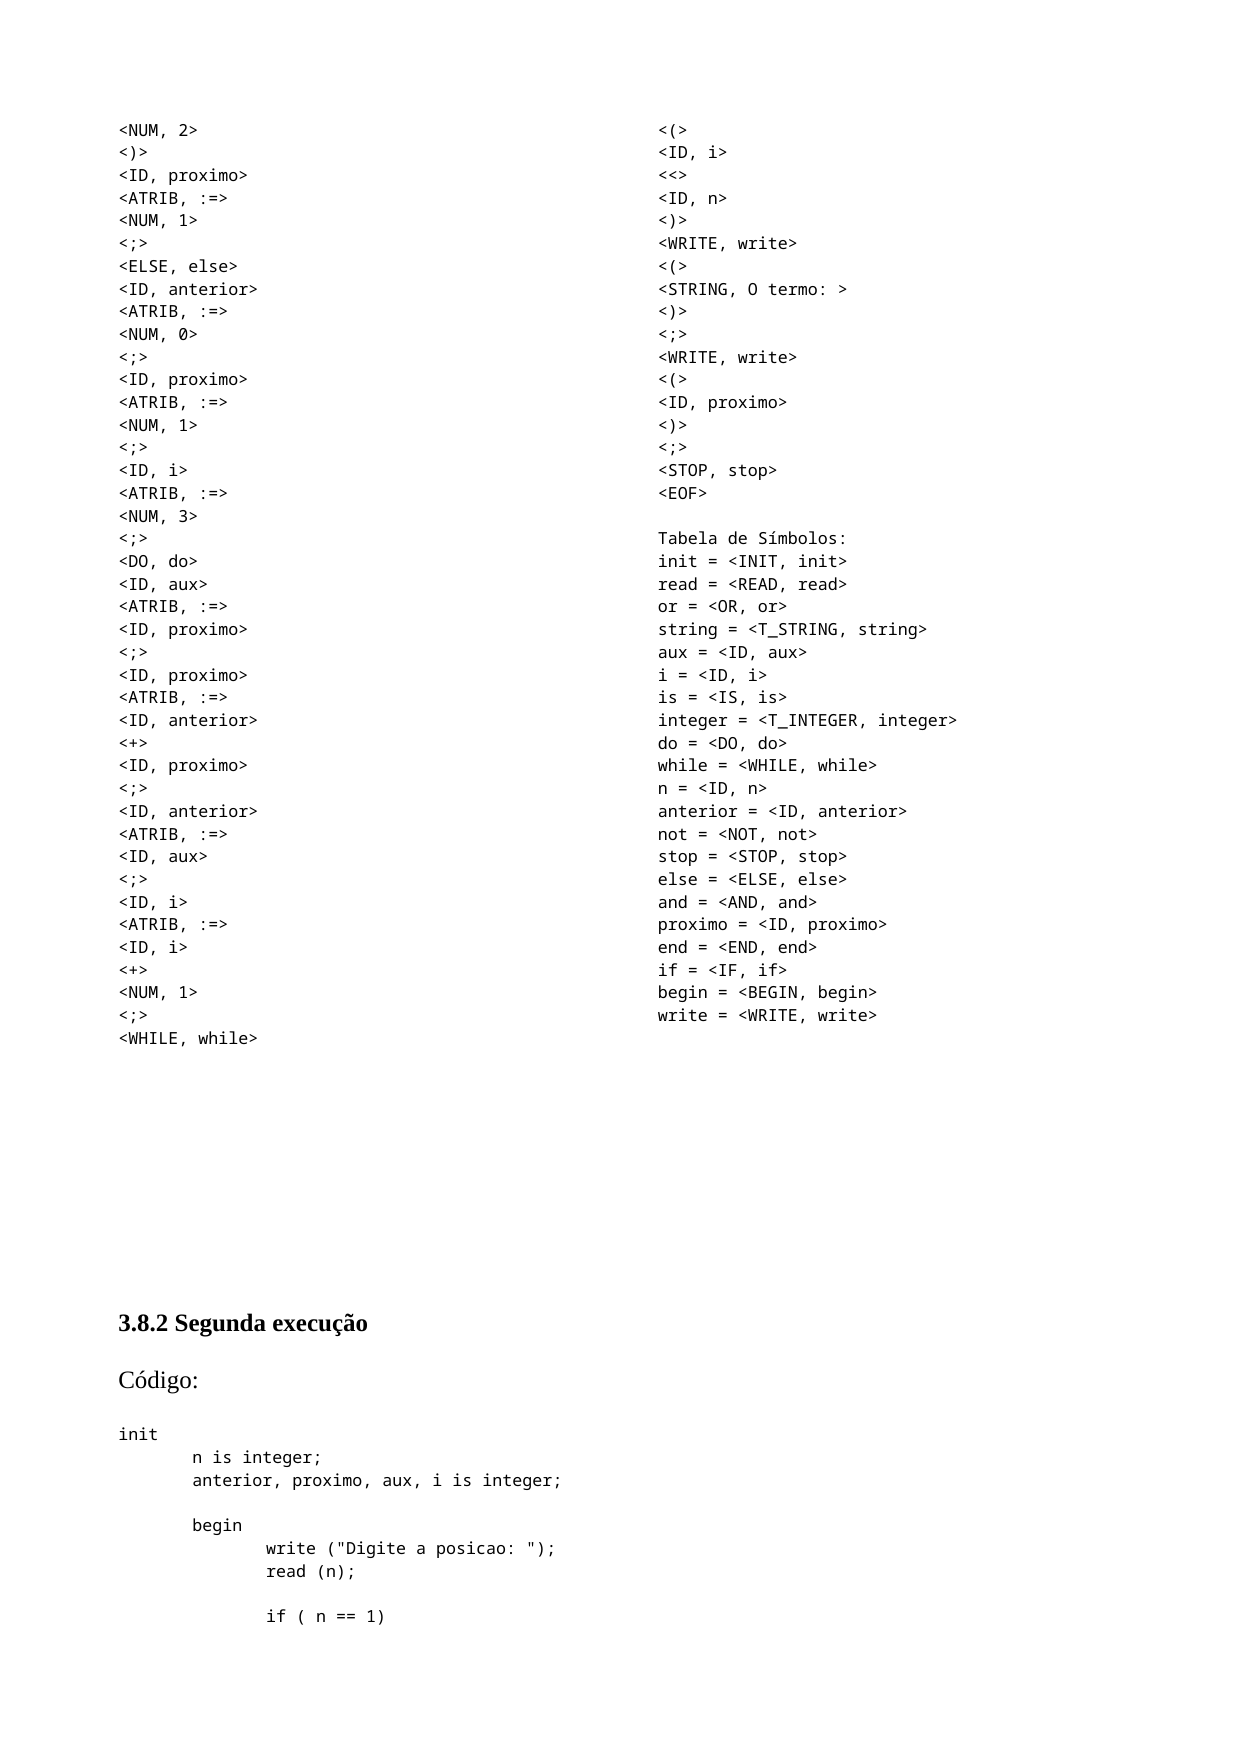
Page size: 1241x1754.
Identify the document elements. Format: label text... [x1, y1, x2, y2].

text <;> [118, 1004, 583, 1026]
text Tabela de Símbolos: [658, 527, 1122, 549]
text <ATRIB, :=> [118, 481, 583, 504]
text n = <ID, n> [658, 777, 1122, 799]
text string = <T_STRING, string> [658, 618, 1122, 640]
text <ID, proximo> [118, 368, 583, 391]
text <ATRIB, :=> [118, 913, 583, 936]
text <ELSE, else> [118, 254, 583, 277]
text <STOP, stop> [658, 459, 1122, 481]
text <NUM, 2> [118, 118, 583, 141]
text <ID, aux> [118, 845, 583, 867]
text <)> [658, 413, 1122, 436]
text <ID, proximo> [118, 663, 583, 686]
text if = <IF, if> [658, 958, 1122, 981]
text <)> [658, 209, 1122, 232]
text or = <OR, or> [658, 595, 1122, 618]
text not = <NOT, not> [658, 822, 1122, 845]
text <(> [658, 118, 1122, 141]
text <;> [118, 527, 583, 549]
text <ID, anterior> [118, 799, 583, 822]
text <NUM, 1> [118, 209, 583, 232]
text <ID, i> [118, 890, 583, 913]
text <WRITE, write> [658, 345, 1122, 368]
text <WRITE, write> [658, 232, 1122, 254]
text read (n); [118, 1559, 1122, 1582]
text stop = <STOP, stop> [658, 845, 1122, 867]
text <)> [118, 141, 583, 163]
text anterior = <ID, anterior> [658, 799, 1122, 822]
text <;> [118, 436, 583, 459]
text <ID, proximo> [118, 618, 583, 640]
text <;> [658, 436, 1122, 459]
text <ID, i> [658, 141, 1122, 163]
text i = <ID, i> [658, 663, 1122, 686]
text <;> [118, 232, 583, 254]
text while = <WHILE, while> [658, 754, 1122, 777]
text <+> [118, 958, 583, 981]
text integer = <T_INTEGER, integer> [658, 708, 1122, 731]
text anterior, proximo, aux, i is integer; [118, 1468, 1122, 1491]
text Código: [118, 1365, 1122, 1394]
text <WHILE, while> [118, 1026, 583, 1049]
text <ID, proximo> [118, 163, 583, 186]
text end = <END, end> [658, 936, 1122, 958]
text <)> [658, 300, 1122, 322]
text init [118, 1423, 1122, 1446]
text <ID, n> [658, 186, 1122, 209]
text do = <DO, do> [658, 731, 1122, 754]
text <ID, proximo> [658, 391, 1122, 413]
text <ATRIB, :=> [118, 300, 583, 322]
text <;> [118, 867, 583, 890]
text <;> [118, 345, 583, 368]
text else = <ELSE, else> [658, 867, 1122, 890]
text proximo = <ID, proximo> [658, 913, 1122, 936]
text <ATRIB, :=> [118, 391, 583, 413]
text <ATRIB, :=> [118, 186, 583, 209]
text <ID, aux> [118, 572, 583, 595]
text <DO, do> [118, 549, 583, 572]
text <ID, proximo> [118, 754, 583, 777]
text <;> [118, 777, 583, 799]
text if ( n == 1) [118, 1604, 1122, 1627]
text is = <IS, is> [658, 686, 1122, 708]
text <;> [658, 322, 1122, 345]
text <+> [118, 731, 583, 754]
text <<> [658, 163, 1122, 186]
text <;> [118, 640, 583, 663]
text read = <READ, read> [658, 572, 1122, 595]
text <(> [658, 254, 1122, 277]
text <ID, i> [118, 936, 583, 958]
text <ATRIB, :=> [118, 822, 583, 845]
text begin = <BEGIN, begin> [658, 981, 1122, 1004]
text <NUM, 0> [118, 322, 583, 345]
text 3.8.2 Segunda execução [118, 1308, 1122, 1337]
text write ("Digite a posicao: "); [118, 1536, 1122, 1559]
text <NUM, 3> [118, 504, 583, 527]
text <ID, anterior> [118, 708, 583, 731]
text <EOF> [658, 481, 1122, 504]
text init = <INIT, init> [658, 549, 1122, 572]
text <ID, i> [118, 459, 583, 481]
text n is integer; [118, 1446, 1122, 1468]
text aux = <ID, aux> [658, 640, 1122, 663]
text <STRING, O termo: > [658, 277, 1122, 300]
text <NUM, 1> [118, 981, 583, 1004]
text <NUM, 1> [118, 413, 583, 436]
text begin [118, 1514, 1122, 1536]
text <ID, anterior> [118, 277, 583, 300]
text <(> [658, 368, 1122, 391]
text <ATRIB, :=> [118, 686, 583, 708]
text <ATRIB, :=> [118, 595, 583, 618]
text and = <AND, and> [658, 890, 1122, 913]
text write = <WRITE, write> [658, 1004, 1122, 1026]
